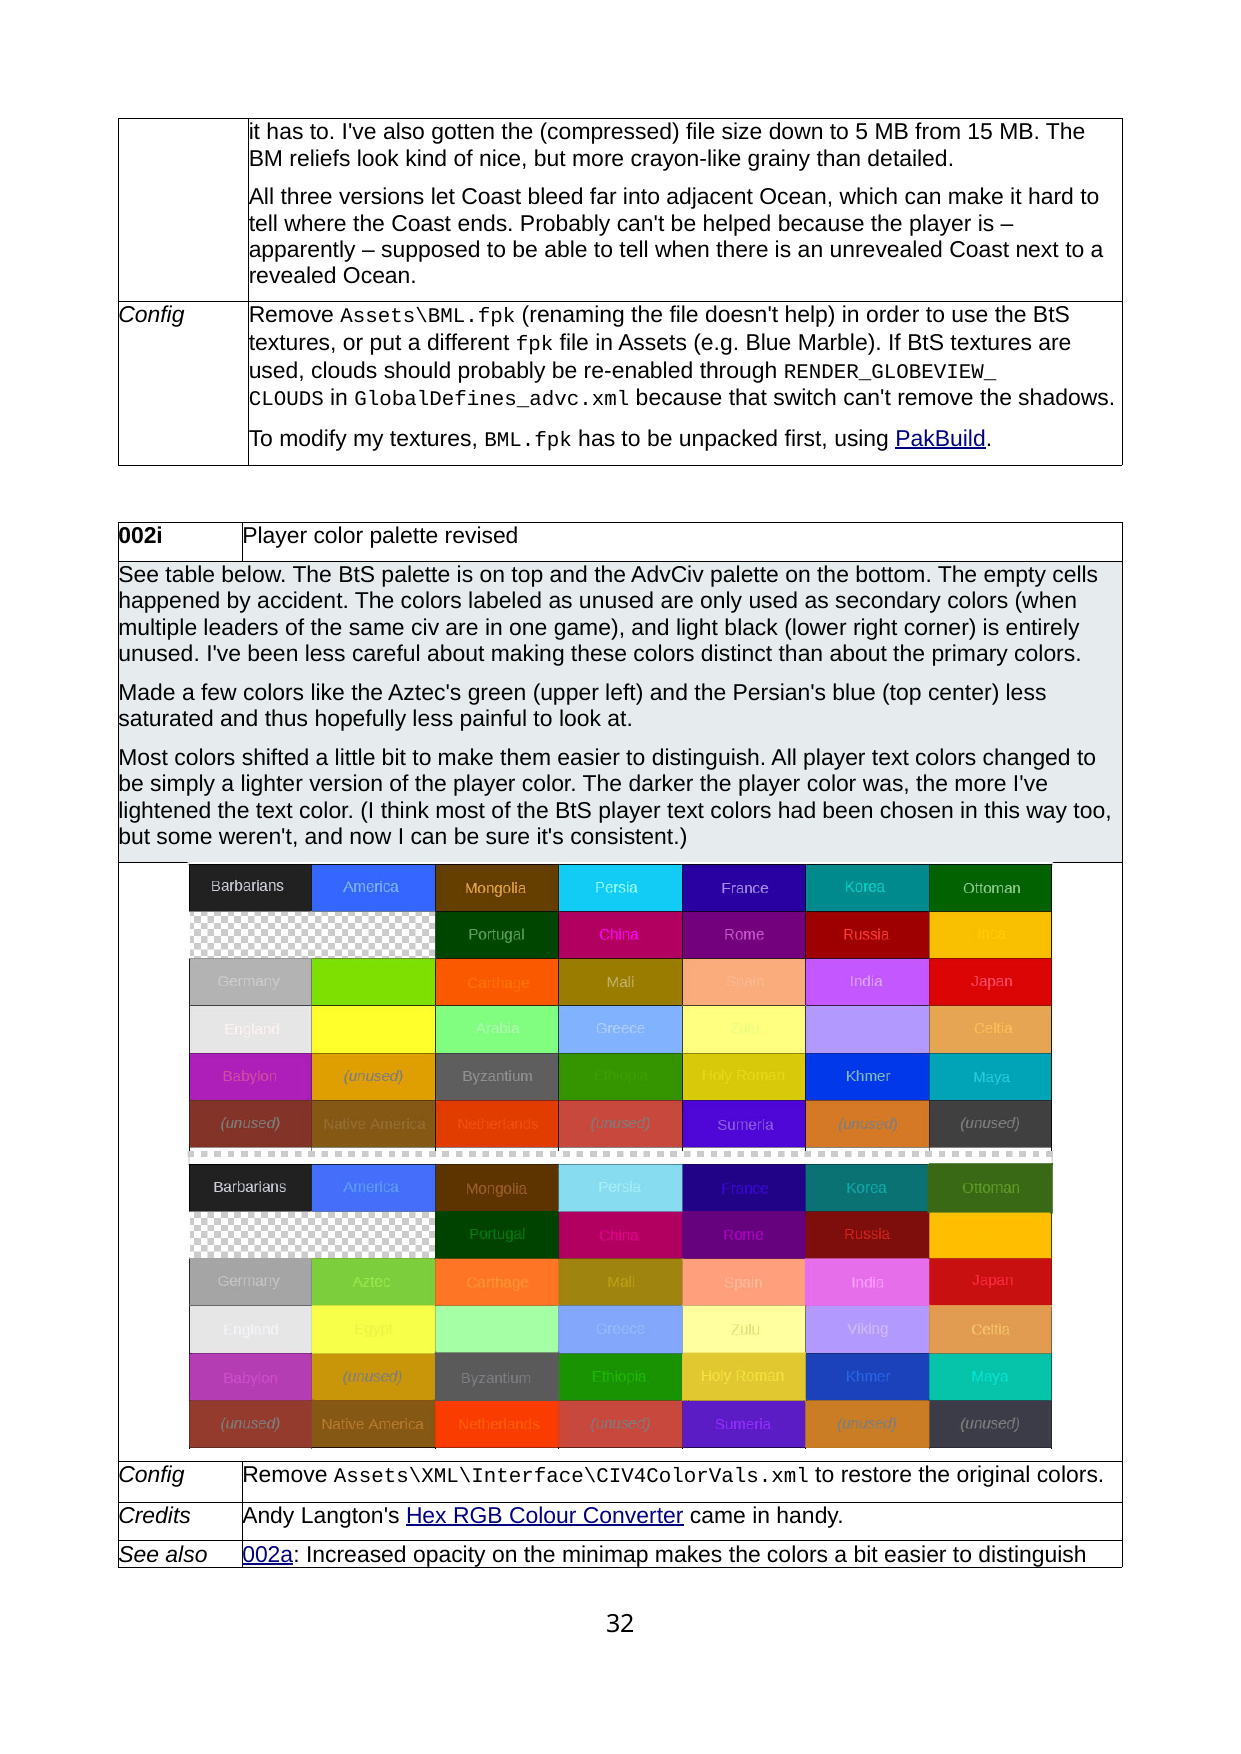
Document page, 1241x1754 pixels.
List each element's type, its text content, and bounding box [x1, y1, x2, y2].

table_cell it has to. I've also gotten the (compressed) file size down to 5 MB from 15 MB. The BM reliefs look kind of nice, but more crayon-like grainy than detailed. All three versions let Coast bleed far into adjacent Ocean, which can make it hard to tell where the Coast ends. Probably can't be helped because the player is – apparently – supposed to be able to tell when there is an unrevealed Coast next to a revealed Ocean. [249, 119, 1122, 301]
table_cell Config [119, 1462, 242, 1502]
table_cell Config [119, 302, 248, 464]
table_header 002i [119, 523, 242, 561]
table_header Player color palette revised [243, 523, 1122, 561]
table_cell 002a: Increased opacity on the minimap makes the colors a bit easier to distinguish [243, 1541, 1122, 1567]
table_cell Credits [119, 1503, 242, 1540]
table_cell Remove Assets\XML\Interface\CIV4ColorVals.xml to restore the original colors. [243, 1462, 1122, 1502]
table_cell See also [119, 1541, 242, 1567]
table_cell Remove Assets\BML.fpk (renaming the file doesn't help) in order to use the BtS textures, or put a different fpk file in Assets (e.g. Blue Marble). If BtS textures are used, clouds should probably be re-enabled through RENDER_GLOBEVIEW_ CLOUDS in GlobalDefines_advc.xml because that switch can't remove the shadows. To modify my textures, BML.fpk has to be unpacked first, using PakBuild. [249, 302, 1122, 464]
table_cell See table below. The BtS palette is on top and the AdvCiv palette on the bottom. The empty cells happened by accident. The colors labeled as unused are only used as secondary colors (when multiple leaders of the same civ are in one game), and light black (lower right corner) is entirely unused. I've been less careful about making these colors distinct than about the primary colors. Made a few colors like the Aztec's green (upper left) and the Persian's blue (top center) less saturated and thus hopefully less painful to look at. Most colors shifted a little bit to make them easier to distinguish. All player text colors changed to be simply a lighter version of the player color. The darker the player color was, the more I've lightened the text color. (I think most of the BtS player text colors had been chosen in this way too, but some weren't, and now I can be sure it's consistent.) [119, 562, 1122, 862]
table_cell Andy Langton's Hex RGB Colour Converter came in handy. [243, 1503, 1122, 1540]
table_cell [119, 863, 1122, 1461]
table_cell [119, 119, 248, 301]
picture [187, 862, 1054, 1449]
